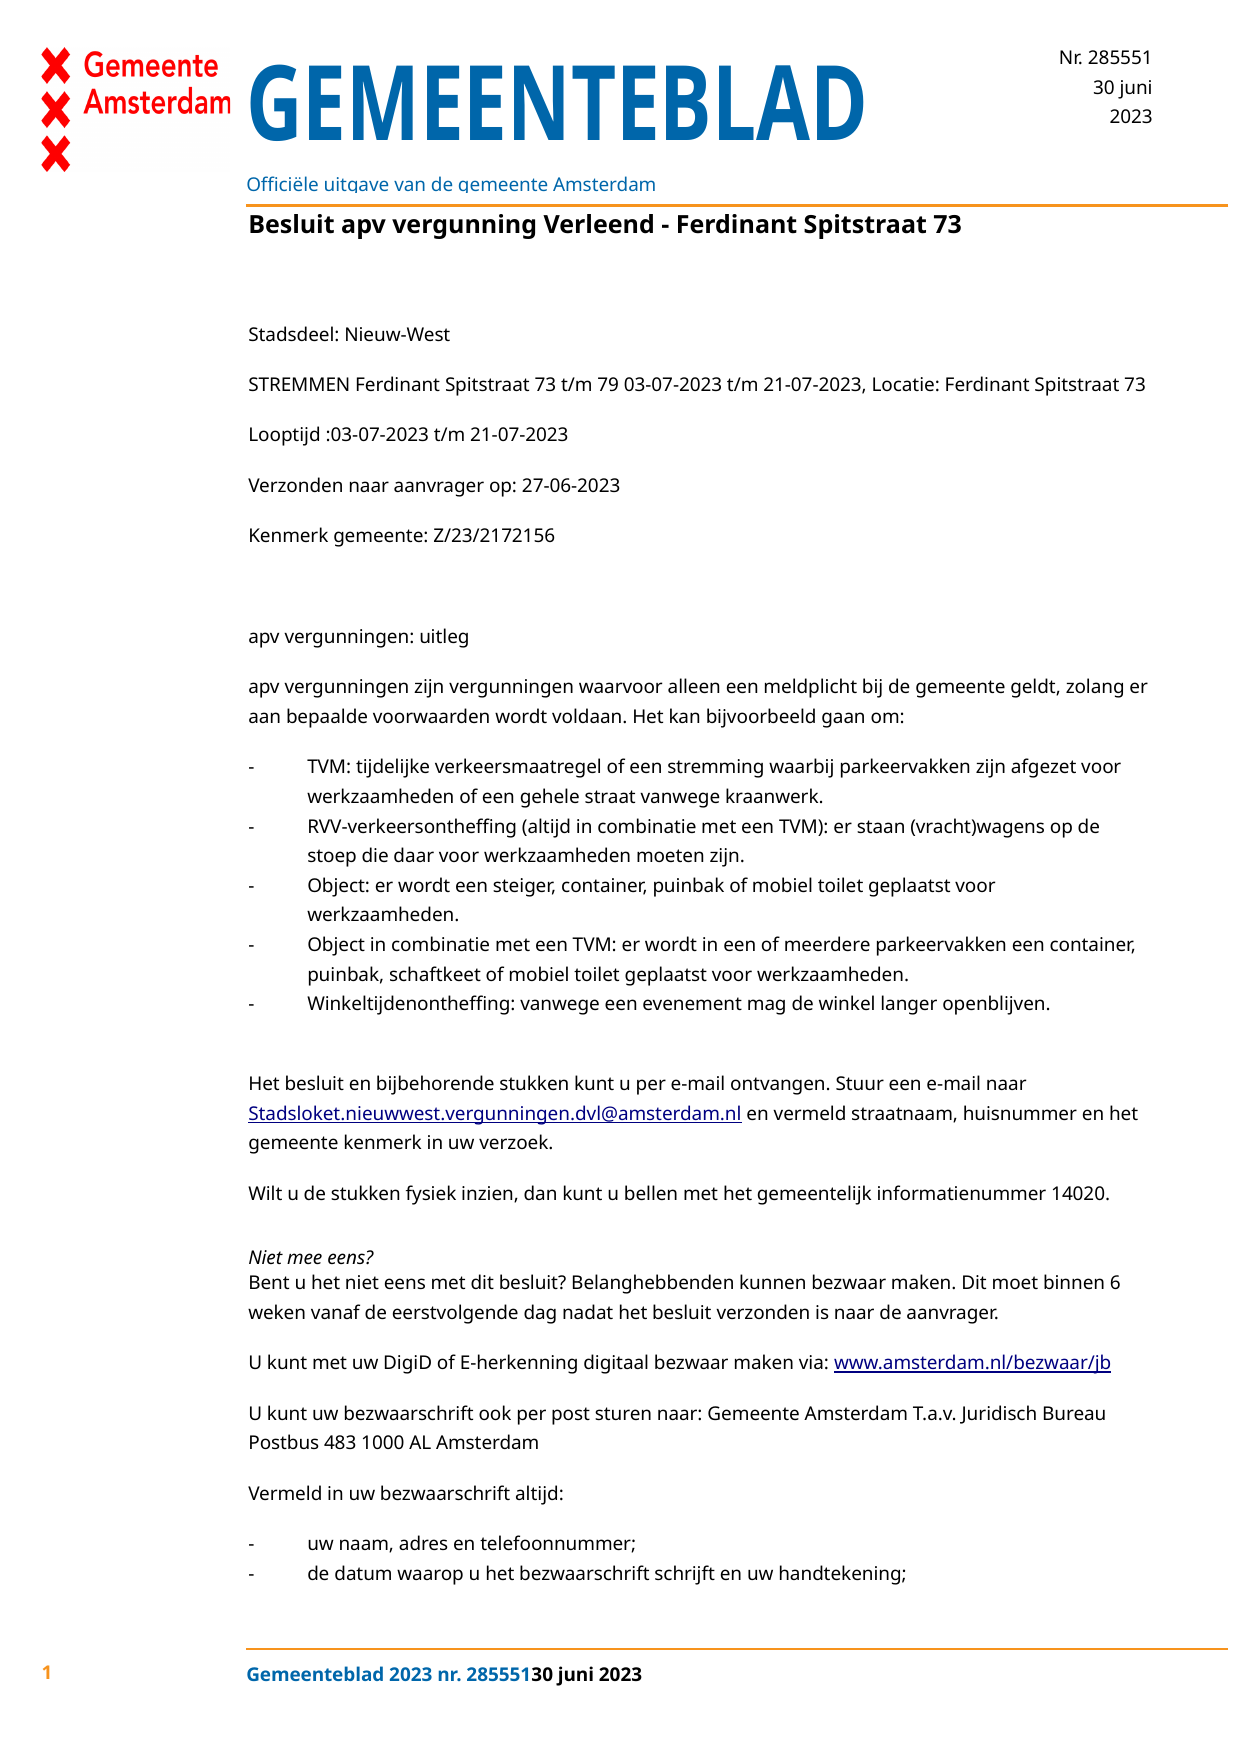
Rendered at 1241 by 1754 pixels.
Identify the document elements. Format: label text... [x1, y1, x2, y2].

text Verzonden naar aanvrager op: 27-06-2023 [248, 472, 1152, 498]
text Looptijd :03-07-2023 t/m 21-07-2023 [248, 422, 1152, 447]
list Object: er wordt een steiger, container, puinbak of mobiel toilet geplaatst voor werkzaamheden. [248, 872, 1152, 927]
list de datum waarop u het bezwaarschrift schrijft en uw handtekening; [248, 1560, 1152, 1586]
text Het besluit en bijbehorende stukken kunt u per e-mail ontvangen. Stuur een e-mail naar Stadsloket.nieuwwest.vergunningen.dvl@amsterdam.nl en vermeld straatnaam, huisnummer en het gemeente kenmerk in uw verzoek. [248, 1070, 1152, 1155]
list Object in combinatie met een TVM: er wordt in een of meerdere parkeervakken een container, puinbak, schaftkeet of mobiel toilet geplaatst voor werkzaamheden. [248, 931, 1152, 986]
text Wilt u de stukken fysiek inzien, dan kunt u bellen met het gemeentelijk informatienummer 14020. [248, 1180, 1152, 1206]
list RVV-verkeersontheffing (altijd in combinatie met een TVM): er staan (vracht)wagens op de stoep die daar voor werkzaamheden moeten zijn. [248, 813, 1152, 868]
list uw naam, adres en telefoonnummer; [248, 1530, 1152, 1556]
text U kunt uw bezwaarschrift ook per post sturen naar: Gemeente Amsterdam T.a.v. Juridisch Bureau Postbus 483 1000 AL Amsterdam [248, 1400, 1152, 1455]
list Winkeltijdenontheffing: vanwege een evenement mag de winkel langer openblijven. [248, 990, 1152, 1016]
text apv vergunningen zijn vergunningen waarvoor alleen een meldplicht bij de gemeente geldt, zolang er aan bepaalde voorwaarden wordt voldaan. Het kan bijvoorbeeld gaan om: [248, 674, 1152, 729]
text Besluit apv vergunning Verleend - Ferdinant Spitstraat 73 [248, 207, 1152, 241]
list TVM: tijdelijke verkeersmaatregel of een stremming waarbij parkeervakken zijn afgezet voor werkzaamheden of een gehele straat vanwege kraanwerk. [248, 754, 1152, 809]
picture [41, 47, 231, 172]
text Vermeld in uw bezwaarschrift altijd: [248, 1480, 1152, 1506]
text STREMMEN Ferdinant Spitstraat 73 t/m 79 03-07-2023 t/m 21-07-2023, Locatie: Ferdinant Spitstraat 73 [248, 371, 1152, 397]
text Bent u het niet eens met dit besluit? Belanghebbenden kunnen bezwaar maken. Dit moet binnen 6 weken vanaf de eerstvolgende dag nadat het besluit verzonden is naar de aanvrager. [248, 1269, 1152, 1325]
text Stadsdeel: Nieuw-West [248, 321, 1152, 346]
text Kenmerk gemeente: Z/23/2172156 [248, 522, 1152, 548]
text apv vergunningen: uitleg [248, 623, 1152, 649]
text U kunt met uw DigiD of E-herkenning digitaal bezwaar maken via: www.amsterdam.nl/bezwaar/jb [248, 1349, 1152, 1375]
text Niet mee eens? [248, 1244, 1152, 1269]
